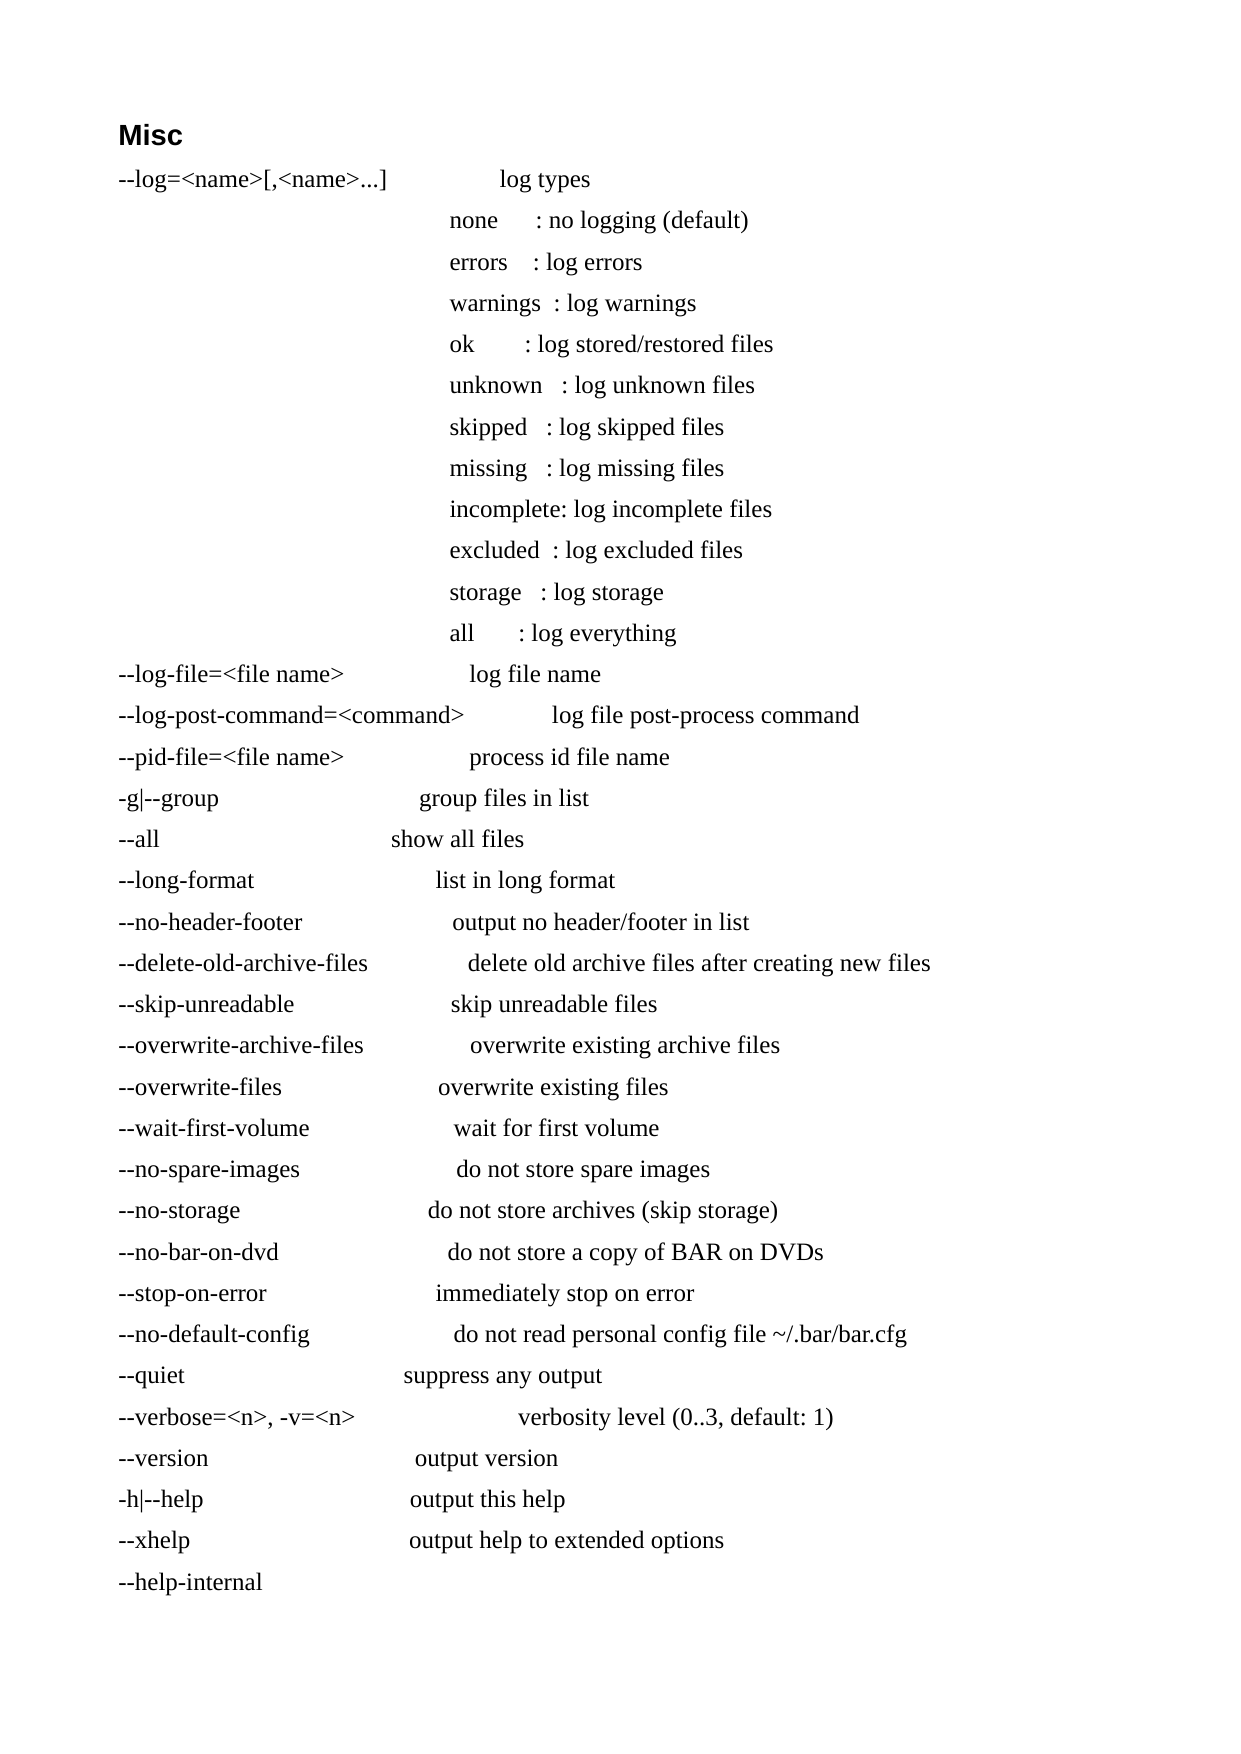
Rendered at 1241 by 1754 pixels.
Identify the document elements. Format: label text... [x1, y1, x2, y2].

text --no-default-config do not read personal config file ~/.bar/bar.cfg [118, 1319, 1122, 1348]
text --log-file=<file name> log file name [118, 659, 1122, 688]
subtitle Misc [118, 118, 1122, 152]
text excluded : log excluded files [118, 535, 1122, 564]
text -g|--group group files in list [118, 783, 1122, 812]
text --log-post-command=<command> log file post-process command [118, 700, 1122, 729]
text --no-header-footer output no header/footer in list [118, 907, 1122, 935]
text --skip-unreadable skip unreadable files [118, 989, 1122, 1018]
text --version output version [118, 1443, 1122, 1472]
text -h|--help output this help [118, 1484, 1122, 1513]
text --no-spare-images do not store spare images [118, 1154, 1122, 1183]
text storage : log storage [118, 577, 1122, 605]
text --pid-file=<file name> process id file name [118, 742, 1122, 770]
text skipped : log skipped files [118, 412, 1122, 440]
text --stop-on-error immediately stop on error [118, 1278, 1122, 1307]
text incomplete: log incomplete files [118, 494, 1122, 523]
text missing : log missing files [118, 453, 1122, 482]
text warnings : log warnings [118, 288, 1122, 317]
text --verbose=<n>, -v=<n> verbosity level (0..3, default: 1) [118, 1402, 1122, 1430]
text --no-bar-on-dvd do not store a copy of BAR on DVDs [118, 1237, 1122, 1265]
text --all show all files [118, 824, 1122, 853]
text --delete-old-archive-files delete old archive files after creating new files [118, 948, 1122, 977]
text errors : log errors [118, 247, 1122, 275]
text --overwrite-archive-files overwrite existing archive files [118, 1030, 1122, 1059]
text ok : log stored/restored files [118, 329, 1122, 358]
text --log=<name>[,<name>...] log types [118, 164, 1122, 193]
text --long-format list in long format [118, 865, 1122, 894]
text unknown : log unknown files [118, 370, 1122, 399]
text --help-internal [118, 1567, 1122, 1595]
text all : log everything [118, 618, 1122, 647]
text --no-storage do not store archives (skip storage) [118, 1195, 1122, 1224]
text --wait-first-volume wait for first volume [118, 1113, 1122, 1142]
text --quiet suppress any output [118, 1360, 1122, 1389]
text none : no logging (default) [118, 205, 1122, 234]
text --xhelp output help to extended options [118, 1525, 1122, 1554]
text --overwrite-files overwrite existing files [118, 1072, 1122, 1100]
